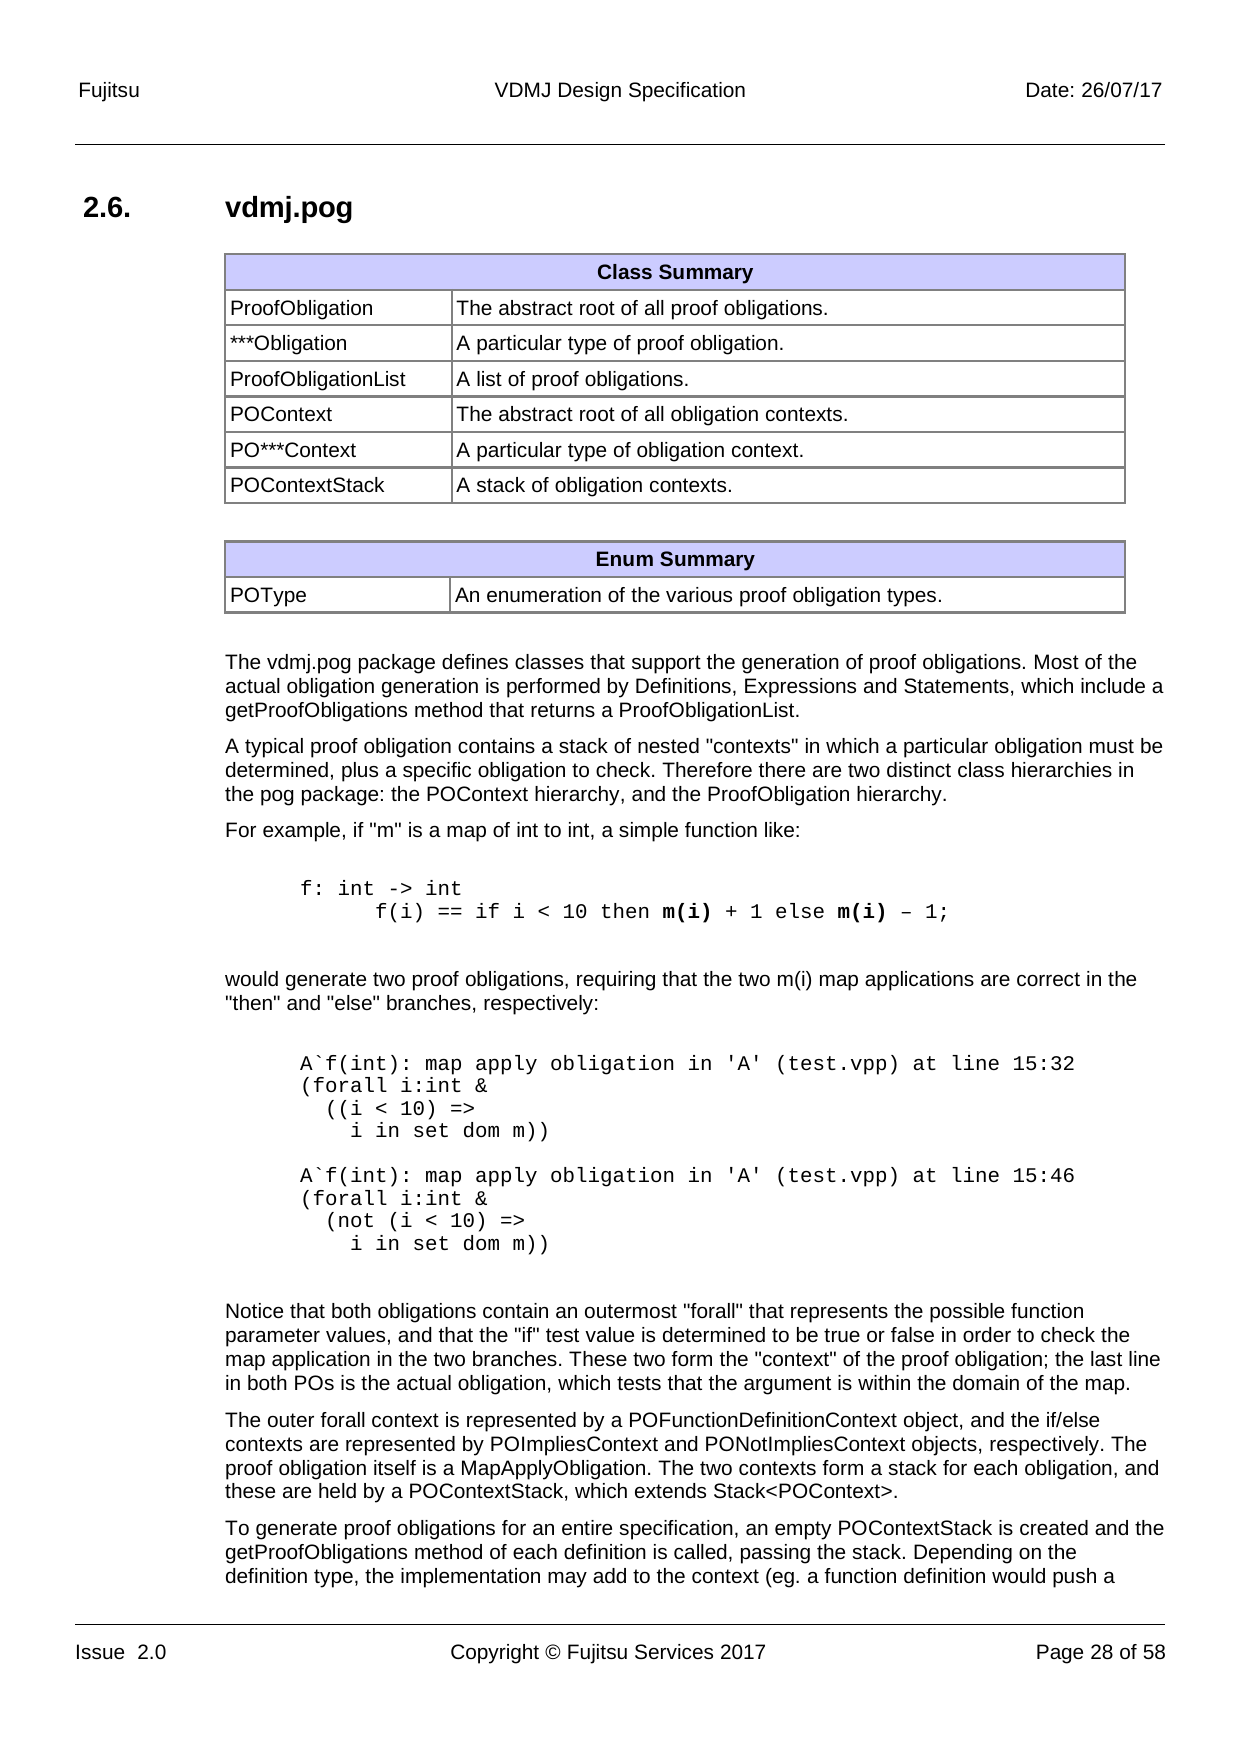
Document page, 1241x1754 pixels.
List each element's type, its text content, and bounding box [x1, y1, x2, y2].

text f: int -> int [225, 878, 1165, 900]
table_cell ProofObligation [226, 291, 451, 324]
text (forall i:int & [225, 1187, 1165, 1209]
text Notice that both obligations contain an outermost "forall" that represents the possible function parameter values, and that the "if" test value is determined to be true or false in order to check the map application in the two branches. These two form the "context" of the proof obligation; the last line in both POs is the actual obligation, which tests that the argument is within the domain of the map. [225, 1299, 1165, 1395]
text To generate proof obligations for an entire specification, an empty POContextStack is created and the getProofObligations method of each definition is called, passing the stack. Depending on the definition type, the implementation may add to the context (eg. a function definition would push a [225, 1516, 1165, 1588]
text i in set dom m)) [225, 1119, 1165, 1142]
table_cell The abstract root of all proof obligations. [453, 291, 1124, 324]
table_header Enum Summary [226, 543, 1124, 576]
table_cell A stack of obligation contexts. [453, 469, 1124, 502]
text would generate two proof obligations, requiring that the two m(i) map applications are correct in the "then" and "else" branches, respectively: [225, 968, 1165, 1016]
text (forall i:int & [225, 1074, 1165, 1097]
table_cell ***Obligation [226, 326, 451, 360]
table_cell A list of proof obligations. [453, 362, 1124, 395]
text A`f(int): map apply obligation in 'A' (test.vpp) at line 15:46 [225, 1164, 1165, 1187]
table_cell POContext [226, 398, 451, 431]
text The vdmj.pog package defines classes that support the generation of proof obligations. Most of the actual obligation generation is performed by Definitions, Expressions and Statements, which include a getProofObligations method that returns a ProofObligationList. [225, 650, 1165, 722]
table_cell An enumeration of the various proof obligation types. [451, 578, 1124, 611]
text For example, if "m" is a map of int to int, a simple function like: [225, 819, 1165, 843]
text (not (i < 10) => [225, 1209, 1165, 1232]
subtitle vdmj.pog [75, 190, 1165, 223]
text A`f(int): map apply obligation in 'A' (test.vpp) at line 15:32 [225, 1052, 1165, 1074]
table_cell A particular type of obligation context. [453, 433, 1124, 466]
text A typical proof obligation contains a stack of nested "contexts" in which a particular obligation must be determined, plus a specific obligation to check. Therefore there are two distinct class hierarchies in the pog package: the POContext hierarchy, and the ProofObligation hierarchy. [225, 734, 1165, 806]
text The outer forall context is represented by a POFunctionDefinitionContext object, and the if/else contexts are represented by POImpliesContext and PONotImpliesContext objects, respectively. The proof obligation itself is a MapApplyObligation. The two contexts form a stack for each obligation, and these are held by a POContextStack, which extends Stack<POContext>. [225, 1408, 1165, 1504]
table_cell POContextStack [226, 469, 451, 502]
text f(i) == if i < 10 then m(i) + 1 else m(i) – 1; [225, 900, 1165, 923]
table_cell A particular type of proof obligation. [453, 326, 1124, 360]
table_header Class Summary [226, 255, 1124, 289]
table_cell The abstract root of all obligation contexts. [453, 398, 1124, 431]
table_cell POType [226, 578, 449, 611]
table_cell PO***Context [226, 433, 451, 466]
table_cell ProofObligationList [226, 362, 451, 395]
text i in set dom m)) [225, 1232, 1165, 1254]
text ((i < 10) => [225, 1097, 1165, 1119]
